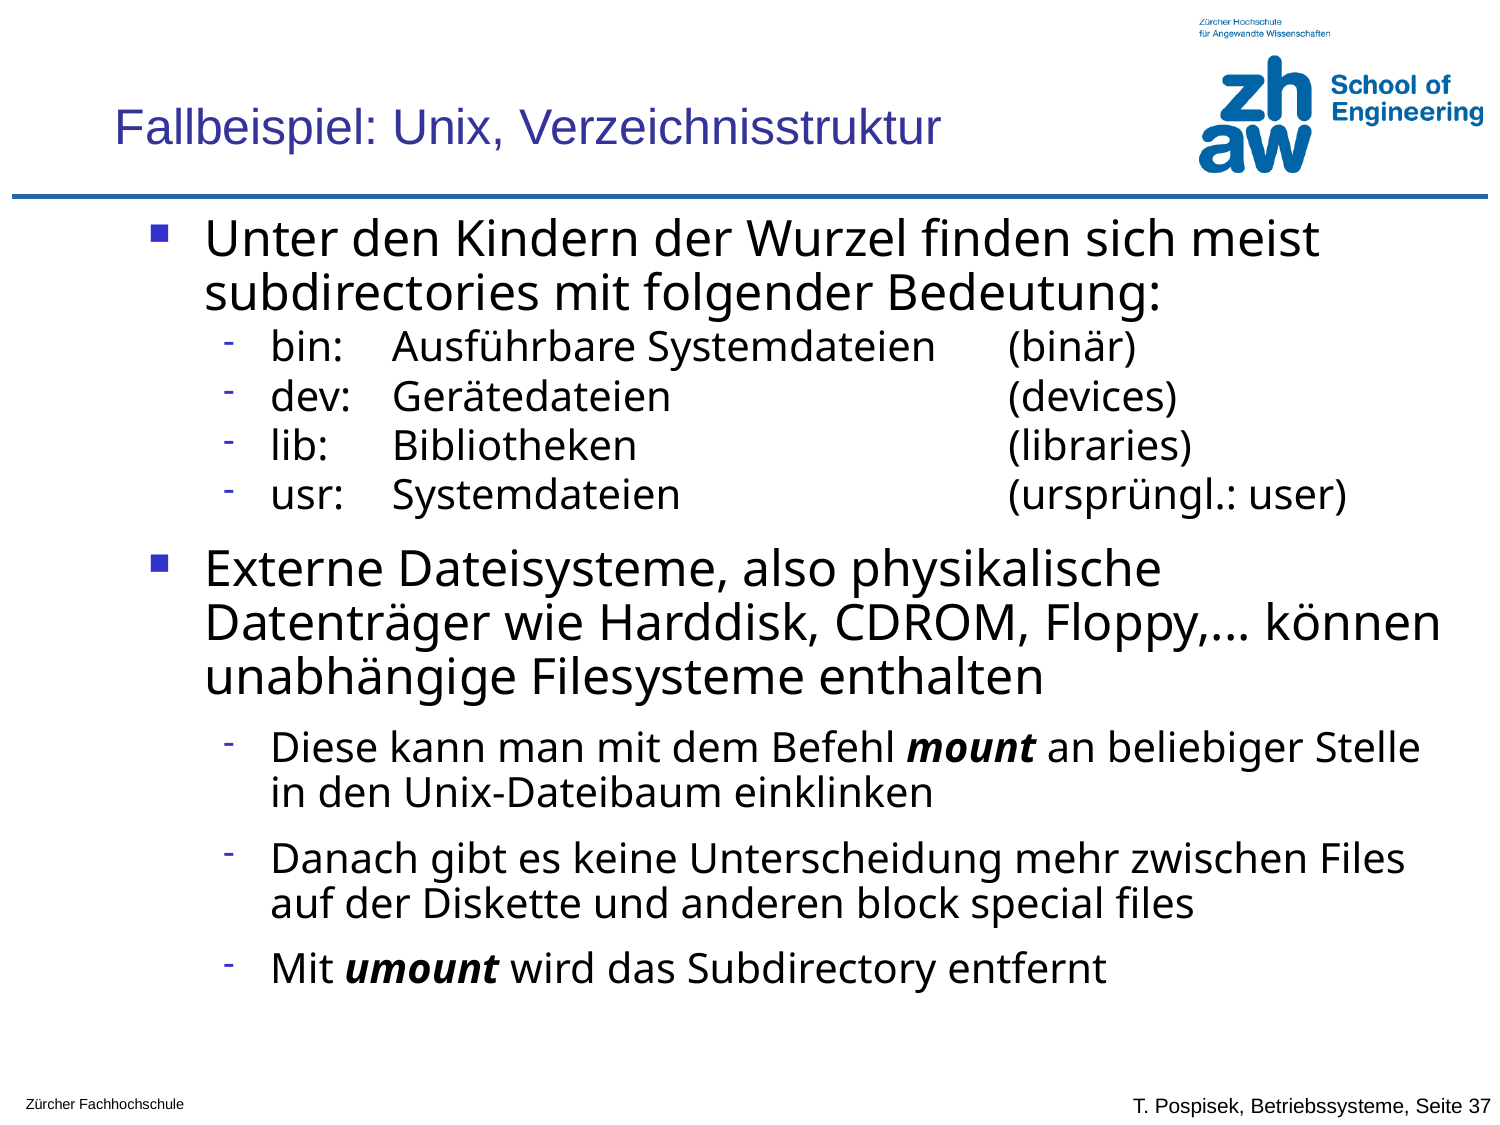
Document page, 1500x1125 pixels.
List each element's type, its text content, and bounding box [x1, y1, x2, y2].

list Unter den Kindern der Wurzel finden sich meist subdirectories mit folgender Bedeutung: bin: Ausführbare Systemdateien (binär) dev: Gerätedateien (devices) lib: Bibliotheken (libraries) usr: Systemdateien (ursprüngl.: user) Externe Dateisysteme, also physikalische Datenträger wie Harddisk, CDROM, Floppy,... können unabhängige Filesysteme enthalten Diese kann man mit dem Befehl mount an beliebiger Stelle in den Unix-Dateibaum einklinken Danach gibt es keine Unterscheidung mehr zwischen Files auf der Diskette und anderen block special files Mit umount wird das Subdirectory entfernt [133, 206, 1475, 938]
picture [1199, 19, 1483, 173]
title Fallbeispiel: Unix, Verzeichnisstruktur [99, 50, 1379, 163]
